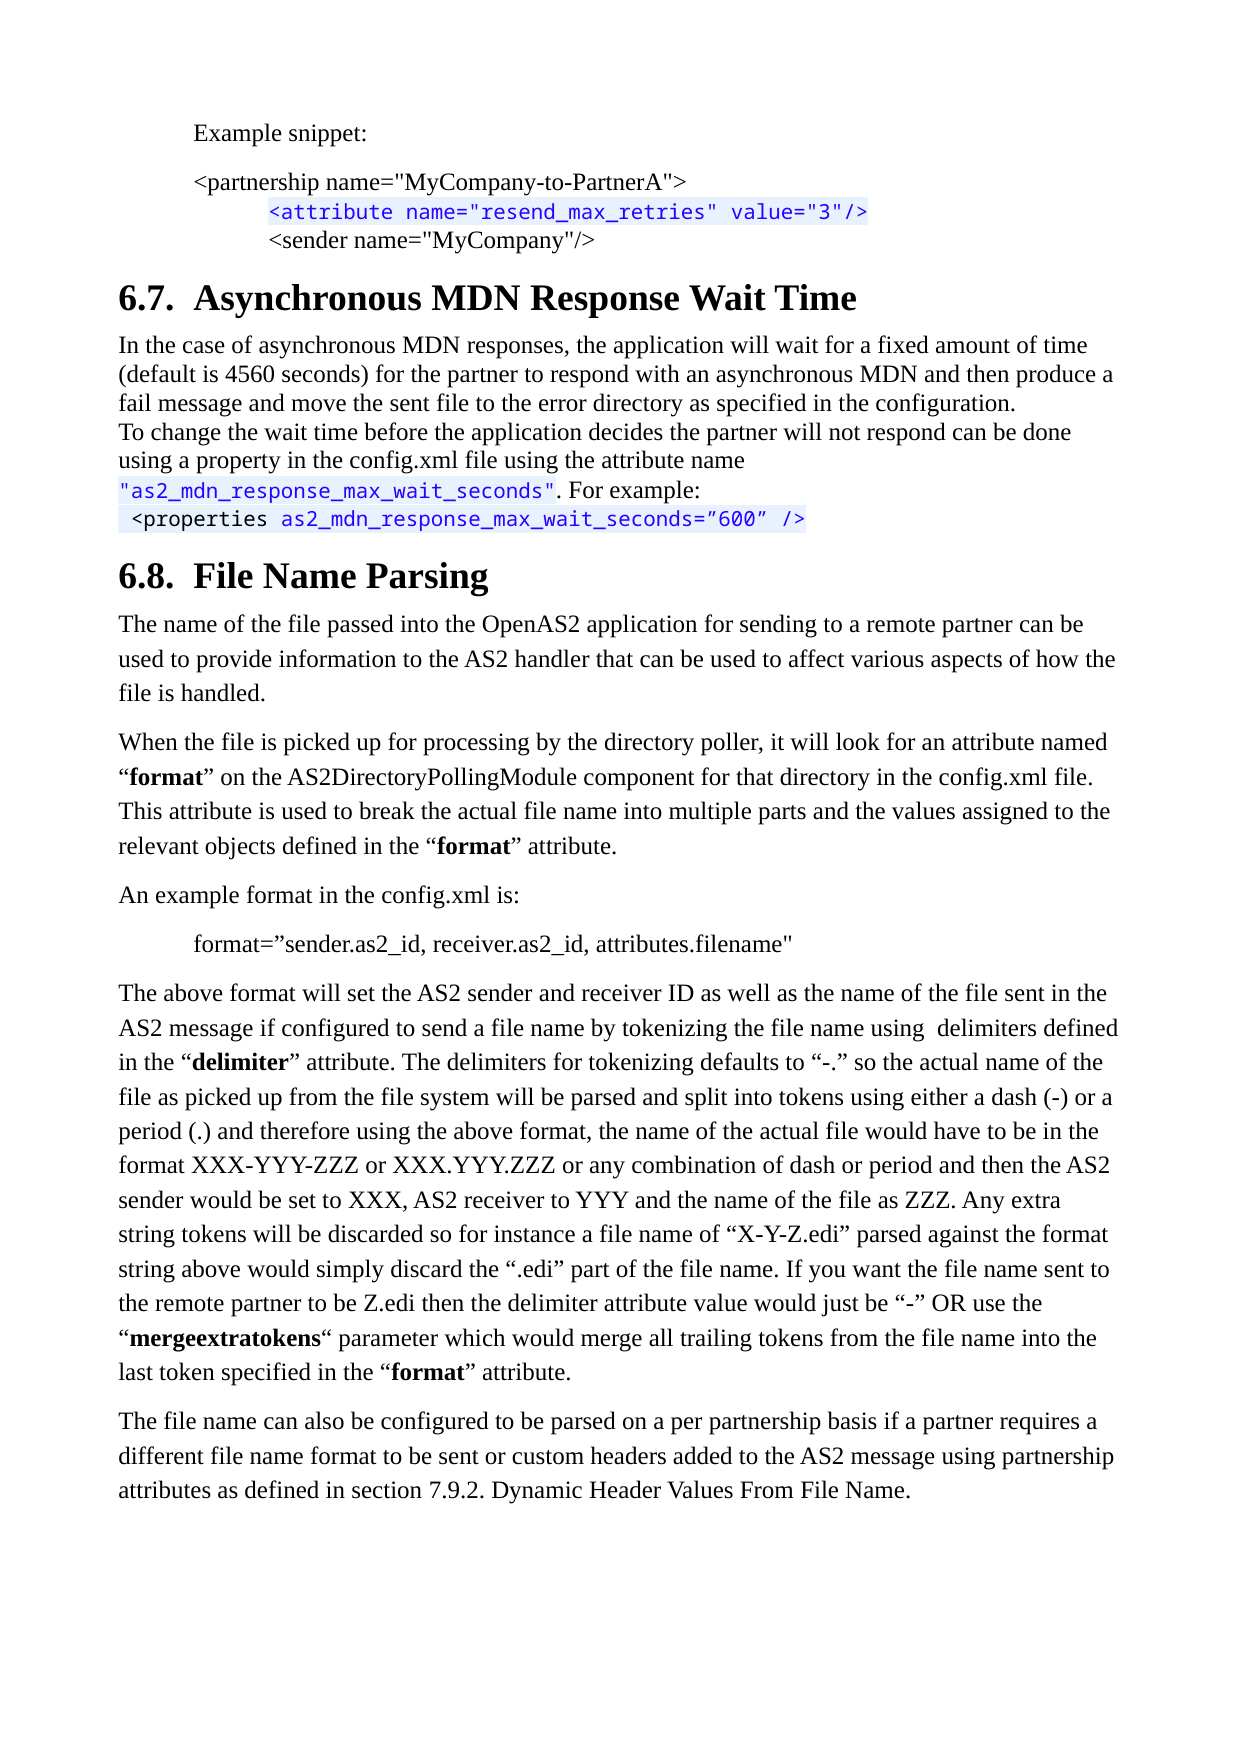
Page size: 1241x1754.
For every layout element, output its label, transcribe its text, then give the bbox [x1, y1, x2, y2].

text <sender name="MyCompany"/> [193, 225, 1122, 254]
text An example format in the config.xml is: [118, 880, 1122, 909]
text In the case of asynchronous MDN responses, the application will wait for a fixed amount of time (default is 4560 seconds) for the partner to respond with an asynchronous MDN and then produce a fail message and move the sent file to the error directory as specified in the configuration. [118, 331, 1122, 417]
text When the file is picked up for processing by the directory poller, it will look for an attribute named “format” on the AS2DirectoryPollingModule component for that directory in the config.xml file. This attribute is used to break the actual file name into multiple parts and the values assigned to the relevant objects defined in the “format” attribute. [118, 727, 1122, 860]
text format=”sender.as2_id, receiver.as2_id, attributes.filename" [193, 929, 1122, 958]
text The above format will set the AS2 sender and receiver ID as well as the name of the file sent in the AS2 message if configured to send a file name by tokenizing the file name using delimiters defined in the “delimiter” attribute. The delimiters for tokenizing defaults to “-.” so the actual name of the file as picked up from the file system will be parsed and split into tokens using either a dash (-) or a period (.) and therefore using the above format, the name of the actual file would have to be in the format XXX-YYY-ZZZ or XXX.YYY.ZZZ or any combination of dash or period and then the AS2 sender would be set to XXX, AS2 receiver to YYY and the name of the file as ZZZ. Any extra string tokens will be discarded so for instance a file name of “X-Y-Z.edi” parsed against the format string above would simply discard the “.edi” part of the file name. If you want the file name sent to the remote partner to be Z.edi then the delimiter attribute value would just be “-” OR use the “mergeextratokens“ parameter which would merge all trailing tokens from the file name into the last token specified in the “format” attribute. [118, 978, 1122, 1386]
text <partnership name="MyCompany-to-PartnerA"> [193, 167, 1122, 196]
text The name of the file passed into the OpenAS2 application for sending to a remote partner can be used to provide information to the AS2 handler that can be used to affect various aspects of how the file is handled. [118, 609, 1122, 707]
text Example snippet: [193, 118, 1122, 147]
subtitle Asynchronous MDN Response Wait Time [118, 275, 1122, 318]
text <properties as2_mdn_response_max_wait_seconds=”600” /> [118, 504, 1122, 533]
text To change the wait time before the application decides the partner will not respond can be done using a property in the config.xml file using the attribute name "as2_mdn_response_max_wait_seconds". For example: [118, 417, 1122, 504]
text <attribute name="resend_max_retries" value="3"/> [193, 196, 1122, 225]
subtitle File Name Parsing [118, 554, 1122, 597]
text The file name can also be configured to be parsed on a per partnership basis if a partner requires a different file name format to be sent or custom headers added to the AS2 message using partnership attributes as defined in section 7.9.2. Dynamic Header Values From File Name. [118, 1406, 1122, 1504]
